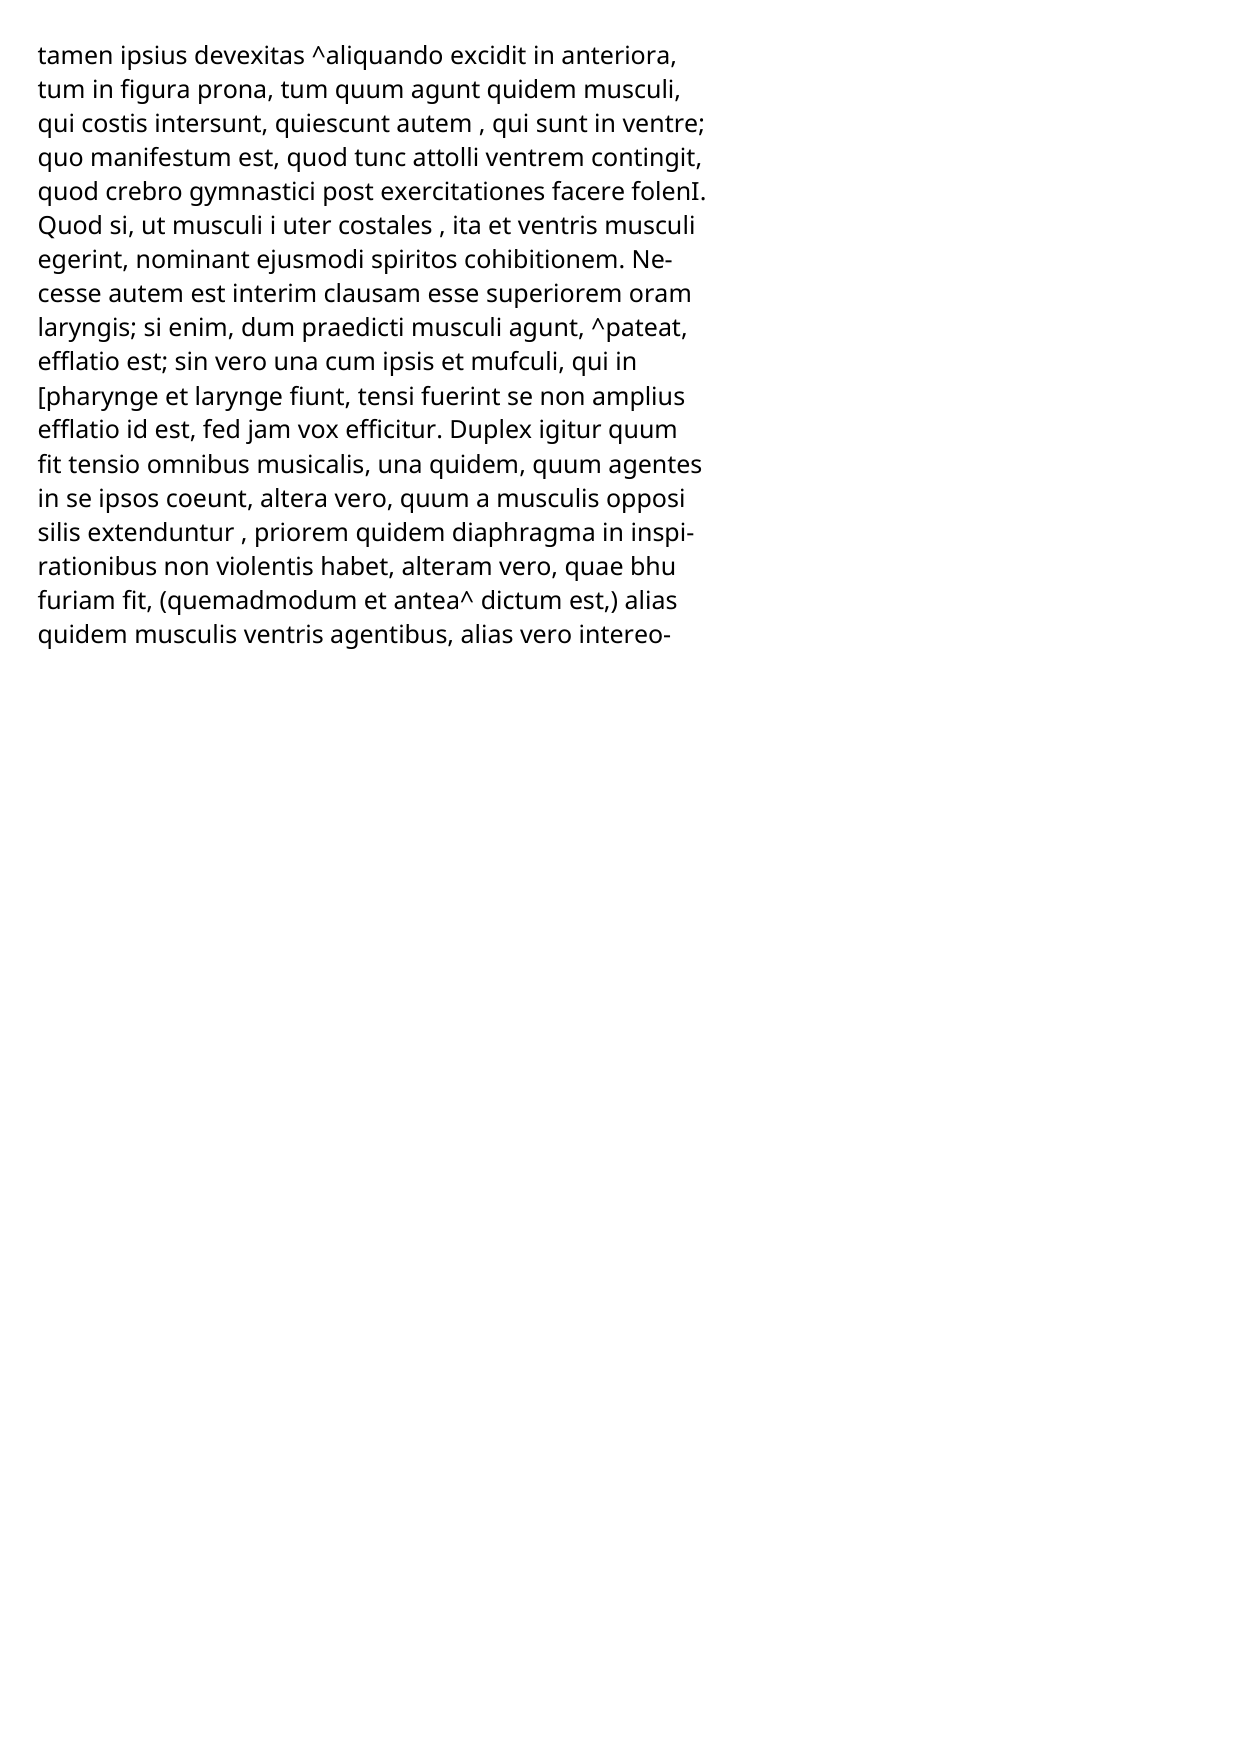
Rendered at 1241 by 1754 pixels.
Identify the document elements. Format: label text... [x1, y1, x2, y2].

text tamen ipsius devexitas ^aliquando excidit in anteriora, tum in figura prona, tum quum agunt quidem musculi, qui costis intersunt, quiescunt autem , qui sunt in ventre; quo manifestum est, quod tunc attolli ventrem contingit, quod crebro gymnastici post exercitationes facere folenI. Quod si, ut musculi i uter costales , ita et ventris musculi egerint, nominant ejusmodi spiritos cohibitionem. Ne- cesse autem est interim clausam esse superiorem oram laryngis; si enim, dum praedicti musculi agunt, ^pateat, efflatio est; sin vero una cum ipsis et mufculi, qui in [pharynge et larynge fiunt, tensi fuerint se non amplius efflatio id est, fed jam vox efficitur. Duplex igitur quum fit tensio omnibus musicalis, una quidem, quum agentes in se ipsos coeunt, altera vero, quum a musculis opposi silis extenduntur , priorem quidem diaphragma in inspi- rationibus non violentis habet, alteram vero, quae bhu furiam fit, (quemadmodum et antea^ dictum est,) alias quidem musculis ventris agentibus, alias vero intereo- [37, 37, 1203, 651]
